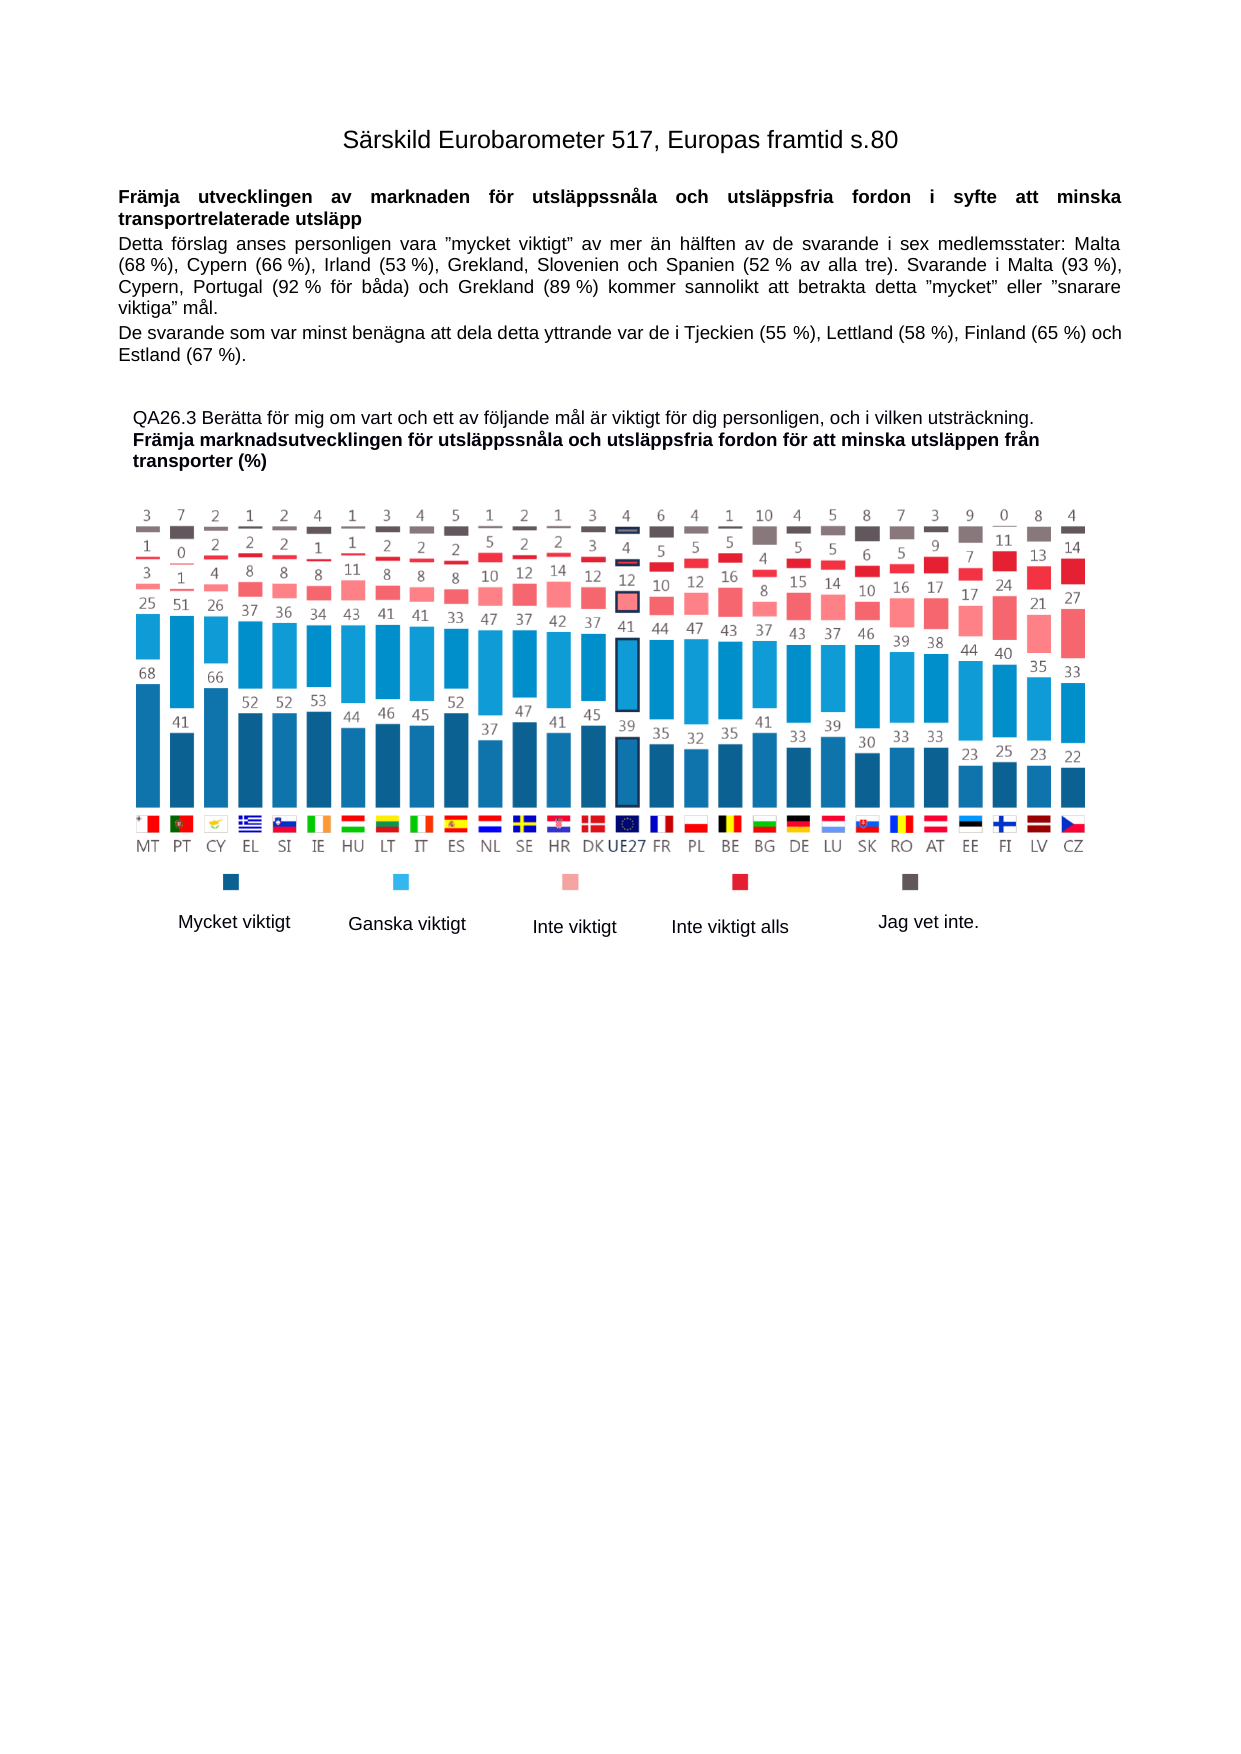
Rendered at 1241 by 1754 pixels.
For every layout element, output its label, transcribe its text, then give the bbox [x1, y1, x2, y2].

picture [129, 505, 1101, 905]
text Detta förslag anses personligen vara ”mycket viktigt” av mer än hälften av de svarande i sex medlemsstater: Malta (68 %), Cypern (66 %), Irland (53 %), Grekland, Slovenien och Spanien (52 % av alla tre). Svarande i Malta (93 %), Cypern, Portugal (92 % för båda) och Grekland (89 %) kommer sannolikt att betrakta detta ”mycket” eller ”snarare viktiga” mål. [118, 232, 1122, 319]
text Främja utvecklingen av marknaden för utsläppssnåla och utsläppsfria fordon i syfte att minska transportrelaterade utsläpp [118, 186, 1122, 229]
text De svarande som var minst benägna att dela detta yttrande var de i Tjeckien (55 %), Lettland (58 %), Finland (65 %) och Estland (67 %). [118, 322, 1122, 365]
